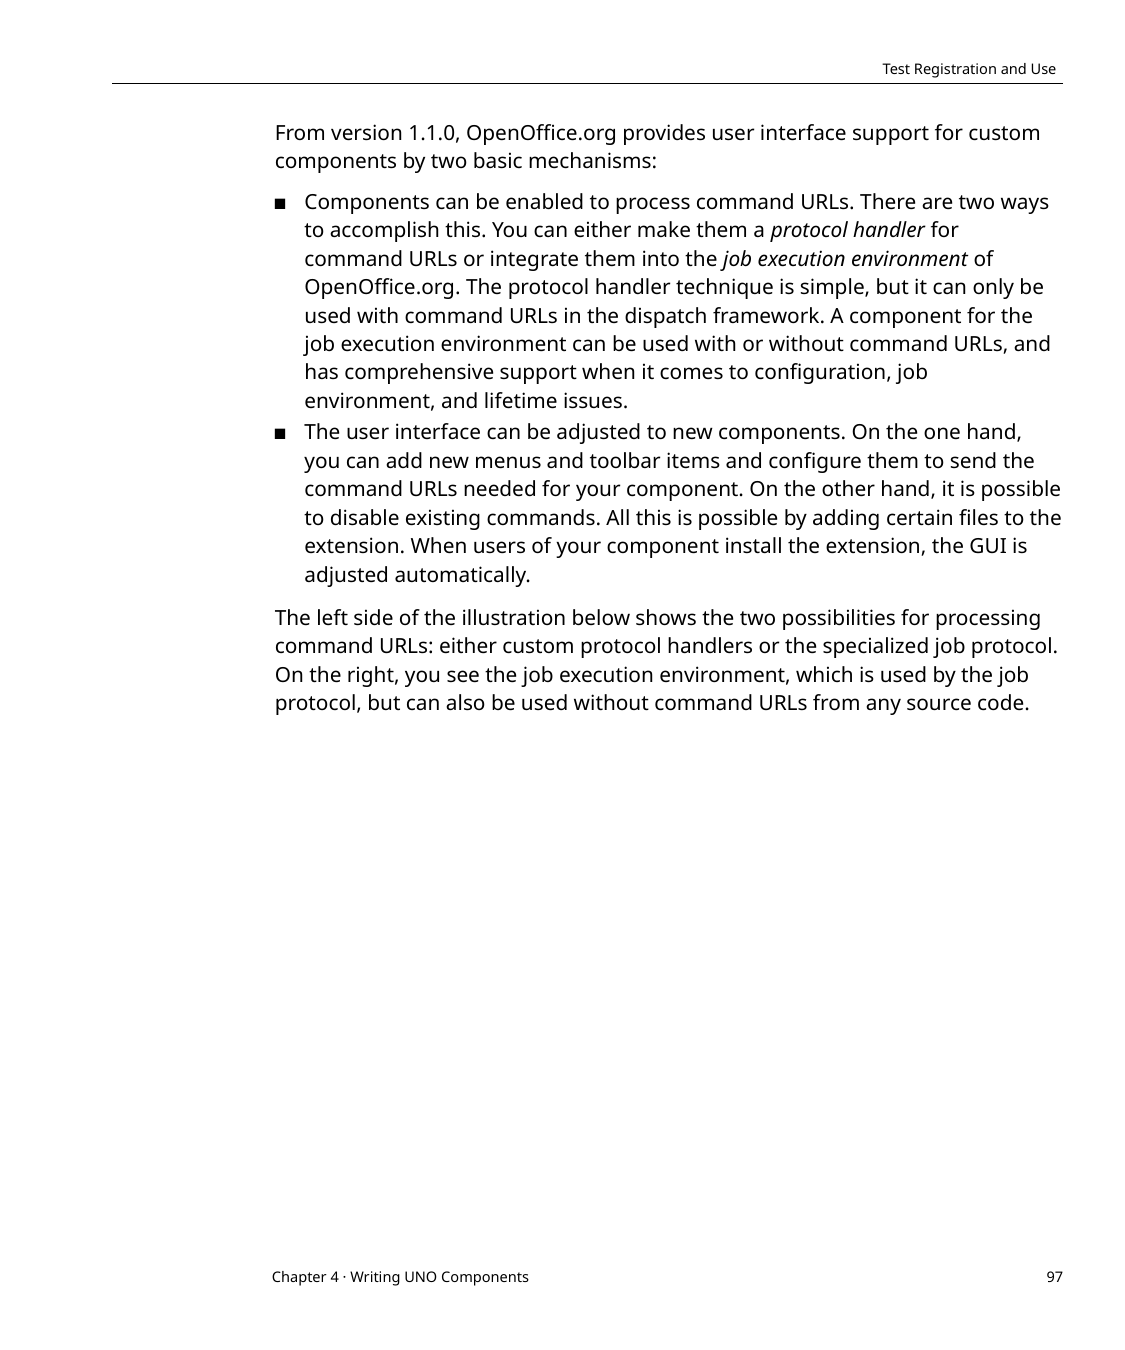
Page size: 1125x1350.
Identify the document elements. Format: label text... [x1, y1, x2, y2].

list Components can be enabled to process command URLs. There are two ways to accomplish this. You can either make them a protocol handler for command URLs or integrate them into the job execution environment of OpenOffice.org. The protocol handler technique is simple, but it can only be used with command URLs in the dispatch framework. A component for the job execution environment can be used with or without command URLs, and has comprehensive support when it comes to configuration, job environment, and lifetime issues. [274, 187, 1063, 414]
text The left side of the illustration below shows the two possibilities for processing command URLs: either custom protocol handlers or the specialized job protocol. On the right, you see the job execution environment, which is used by the job protocol, but can also be used without command URLs from any source code. [274, 603, 1063, 717]
text From version 1.1.0, OpenOffice.org provides user interface support for custom components by two basic mechanisms: [274, 118, 1063, 175]
list The user interface can be adjusted to new components. On the one hand, you can add new menus and toolbar items and configure them to send the command URLs needed for your component. On the other hand, it is possible to disable existing commands. All this is possible by adding certain files to the extension. When users of your component install the extension, the GUI is adjusted automatically. [274, 417, 1063, 588]
